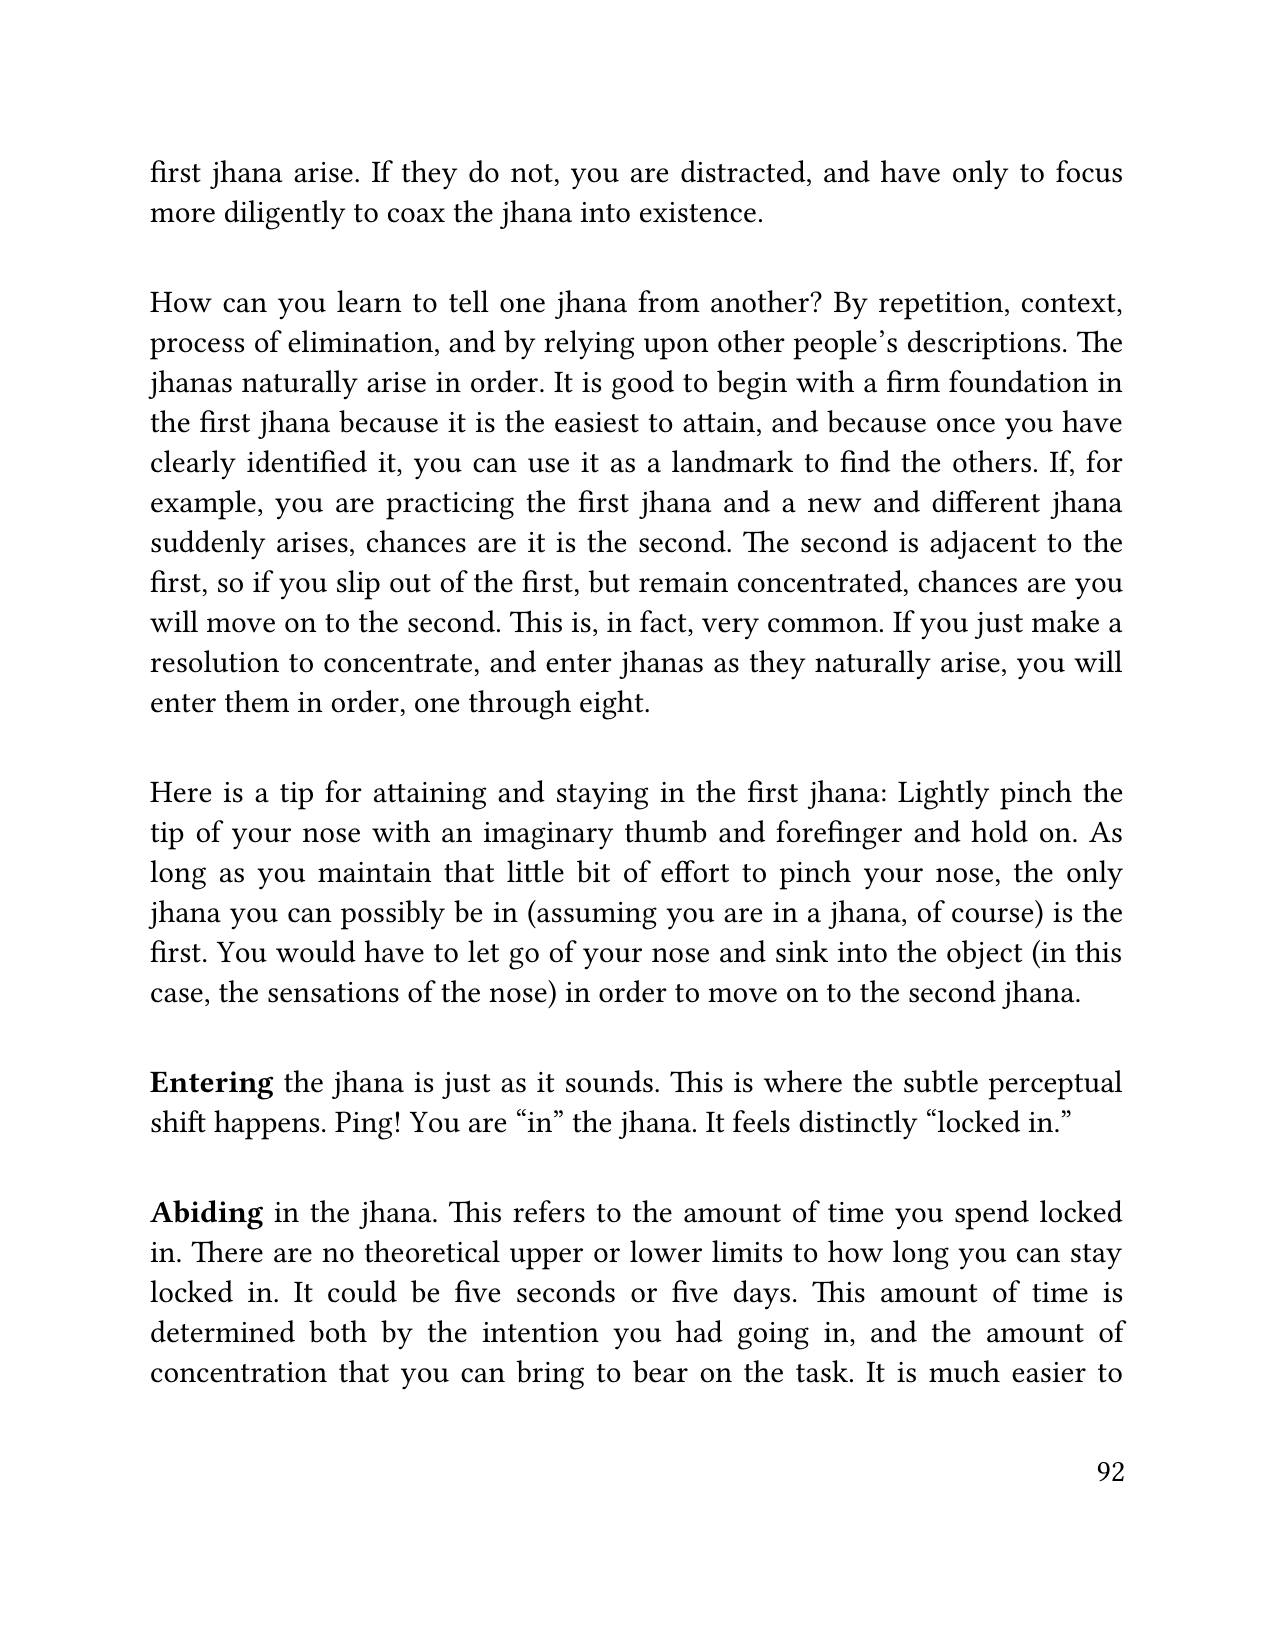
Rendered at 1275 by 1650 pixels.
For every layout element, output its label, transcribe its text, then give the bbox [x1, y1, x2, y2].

text first jhana arise. If they do not, you are distracted, and have only to focus more diligently to coax the jhana into existence. [150, 150, 1125, 230]
text Entering the jhana is just as it sounds. This is where the subtle perceptual shift happens. Ping! You are “in” the jhana. It feels distinctly “locked in.” [150, 1060, 1125, 1140]
text Abiding in the jhana. This refers to the amount of time you spend locked in. There are no theoretical upper or lower limits to how long you can stay locked in. It could be five seconds or five days. This amount of time is determined both by the intention you had going in, and the amount of concentration that you can bring to bear on the task. It is much easier to [150, 1190, 1125, 1390]
text How can you learn to tell one jhana from another? By repetition, context, process of elimination, and by relying upon other people’s descriptions. The jhanas naturally arise in order. It is good to begin with a firm foundation in the first jhana because it is the easiest to attain, and because once you have clearly identified it, you can use it as a landmark to find the others. If, for example, you are practicing the first jhana and a new and different jhana suddenly arises, chances are it is the second. The second is adjacent to the first, so if you slip out of the first, but remain concentrated, chances are you will move on to the second. This is, in fact, very common. If you just make a resolution to concentrate, and enter jhanas as they naturally arise, you will enter them in order, one through eight. [150, 280, 1125, 720]
text Here is a tip for attaining and staying in the first jhana: Lightly pinch the tip of your nose with an imaginary thumb and forefinger and hold on. As long as you maintain that little bit of effort to pinch your nose, the only jhana you can possibly be in (assuming you are in a jhana, of course) is the first. You would have to let go of your nose and sink into the object (in this case, the sensations of the nose) in order to move on to the second jhana. [150, 770, 1125, 1010]
